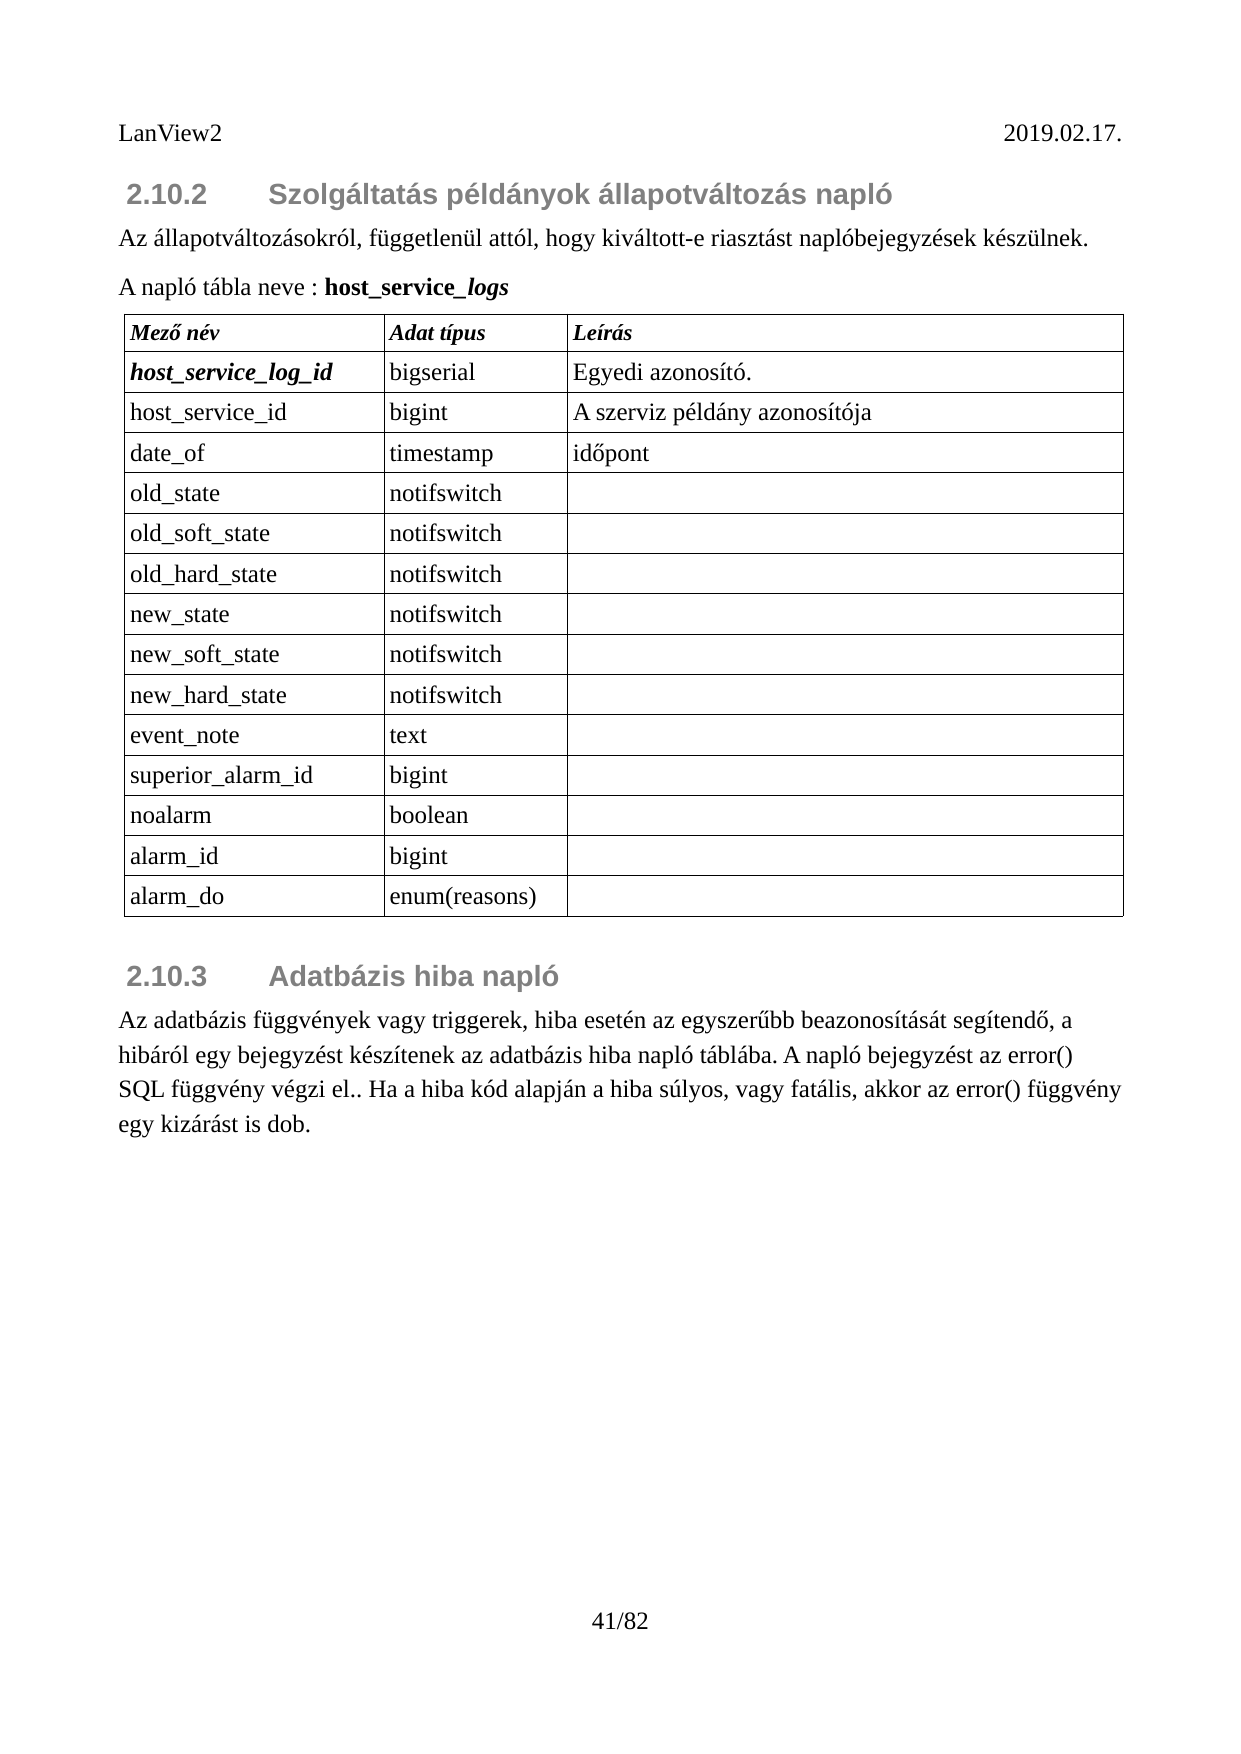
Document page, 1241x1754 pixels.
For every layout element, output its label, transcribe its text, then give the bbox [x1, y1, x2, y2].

table_cell [568, 756, 1123, 795]
table_cell bigint [385, 393, 567, 432]
table_cell host_service_id [125, 393, 384, 432]
table_cell [568, 635, 1123, 674]
table_cell text [385, 715, 567, 754]
table_cell noalarm [125, 796, 384, 835]
text Az állapotváltozásokról, függetlenül attól, hogy kiváltott-e riasztást naplóbejegyzések készülnek. [118, 223, 1122, 252]
table_cell bigint [385, 836, 567, 875]
table_cell Egyedi azonosító. [568, 352, 1123, 392]
table_cell [568, 876, 1123, 916]
table_header Adat típus [385, 315, 567, 351]
table_cell bigserial [385, 352, 567, 392]
table_cell event_note [125, 715, 384, 754]
table_cell boolean [385, 796, 567, 835]
table_cell alarm_do [125, 876, 384, 916]
table_cell date_of [125, 433, 384, 472]
table_cell timestamp [385, 433, 567, 472]
table_cell [568, 715, 1123, 754]
text A napló tábla neve : host_service_logs [118, 272, 1122, 301]
table_cell alarm_id [125, 836, 384, 875]
table_cell [568, 796, 1123, 835]
table_cell notifswitch [385, 594, 567, 633]
subtitle Szolgáltatás példányok állapotváltozás napló [118, 177, 1122, 211]
table_cell A szerviz példány azonosítója [568, 393, 1123, 432]
table_cell időpont [568, 433, 1123, 472]
text Az adatbázis függvények vagy triggerek, hiba esetén az egyszerűbb beazonosítását segítendő, a hibáról egy bejegyzést készítenek az adatbázis hiba napló táblába. A napló bejegyzést az error() SQL függvény végzi el.. Ha a hiba kód alapján a hiba súlyos, vagy fatális, akkor az error() függvény egy kizárást is dob. [118, 1005, 1122, 1137]
table_header Leírás [568, 315, 1123, 351]
table_cell superior_alarm_id [125, 756, 384, 795]
table_cell [568, 514, 1123, 553]
table_cell [568, 836, 1123, 875]
table_cell [568, 594, 1123, 633]
table_cell [568, 675, 1123, 714]
table_cell old_soft_state [125, 514, 384, 553]
table_cell new_state [125, 594, 384, 633]
table_cell new_soft_state [125, 635, 384, 674]
table_cell host_service_log_id [125, 352, 384, 392]
table_cell notifswitch [385, 635, 567, 674]
table_cell bigint [385, 756, 567, 795]
table_cell old_hard_state [125, 554, 384, 593]
table_cell [568, 554, 1123, 593]
table_cell enum(reasons) [385, 876, 567, 916]
table_cell notifswitch [385, 554, 567, 593]
table_header Mező név [125, 315, 384, 351]
table_cell [568, 473, 1123, 513]
table_cell notifswitch [385, 675, 567, 714]
table_cell new_hard_state [125, 675, 384, 714]
table_cell notifswitch [385, 473, 567, 513]
subtitle Adatbázis hiba napló [118, 959, 1122, 993]
table_cell notifswitch [385, 514, 567, 553]
table_cell old_state [125, 473, 384, 513]
